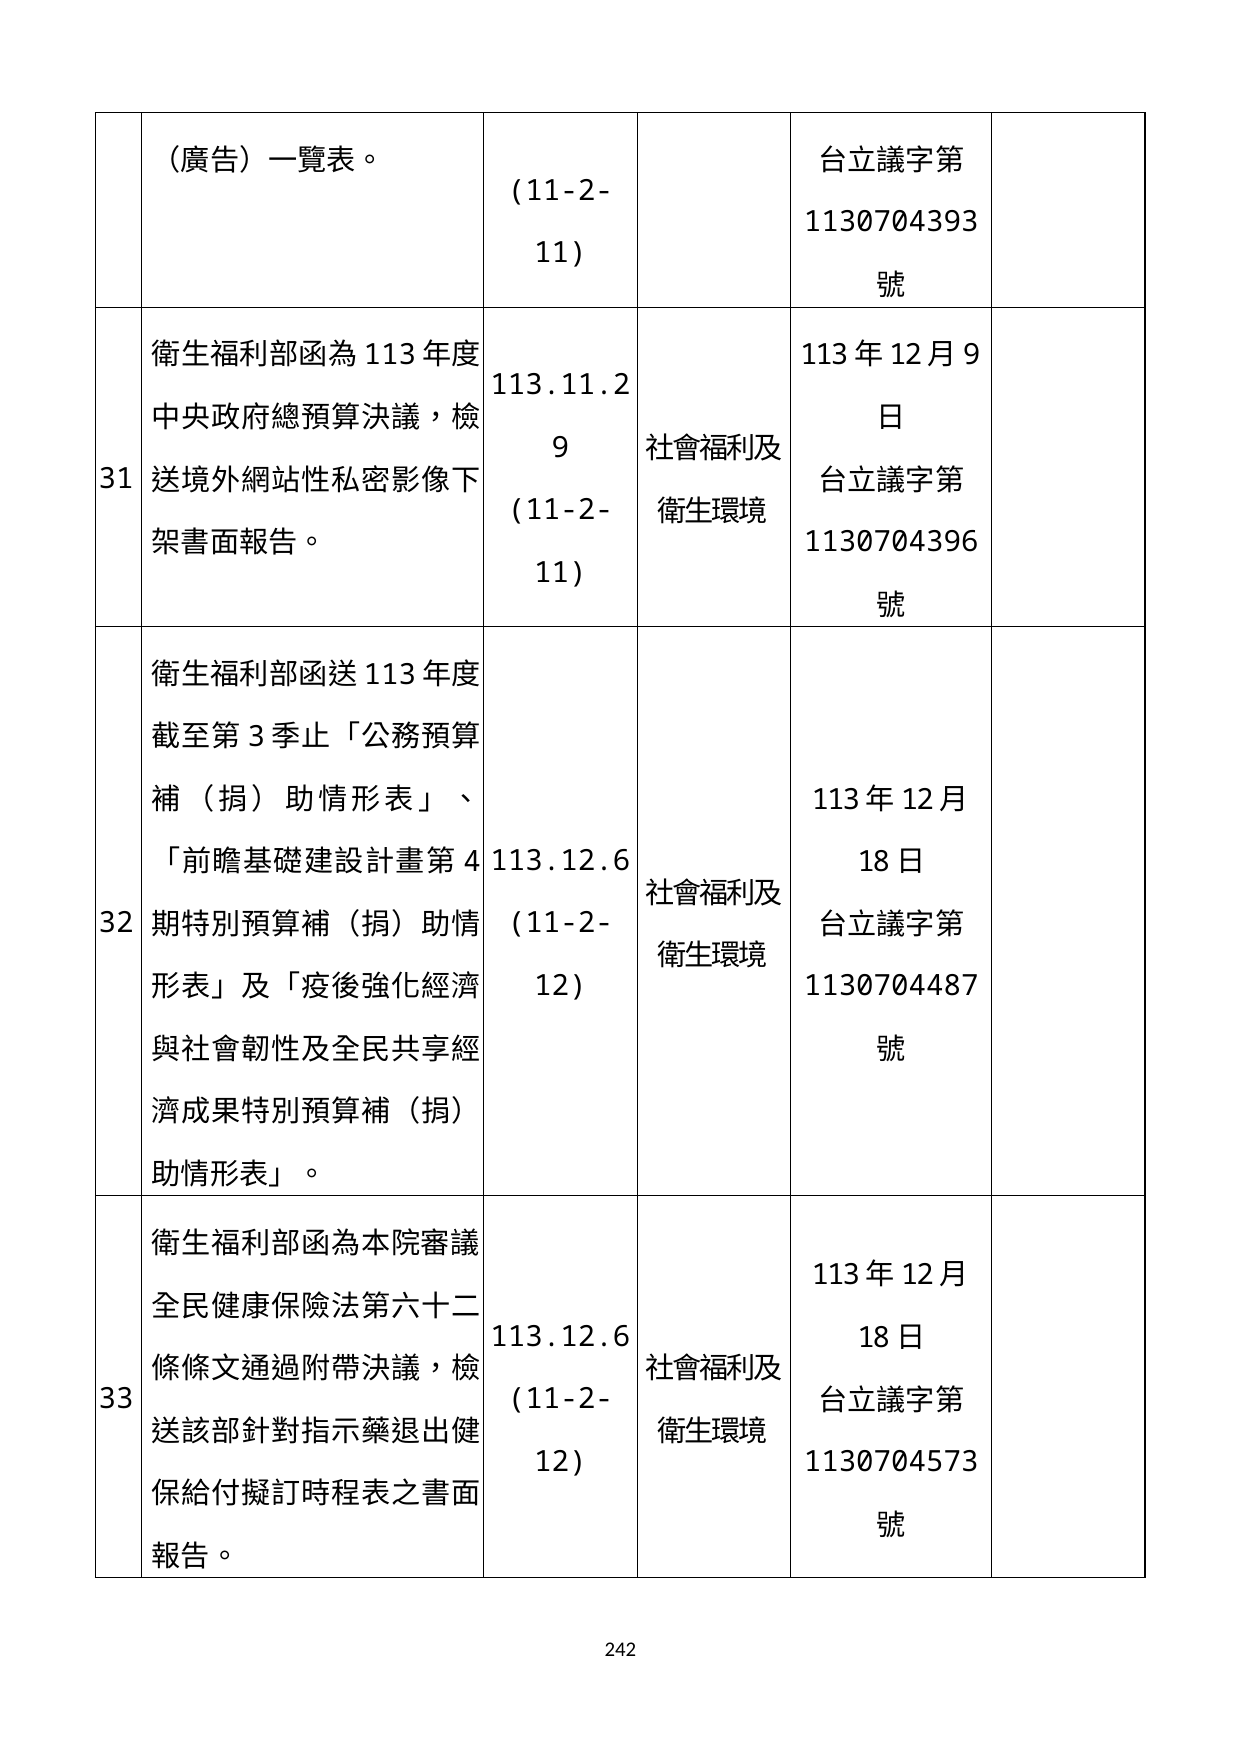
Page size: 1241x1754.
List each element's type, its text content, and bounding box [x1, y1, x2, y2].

table_cell 113年12月18日 台立議字第1130704487號 [791, 627, 991, 1195]
table_cell 113.11.29 (11-2-11) [484, 308, 637, 626]
table_cell 衛生福利部函為113年度中央政府總預算決議，檢送境外網站性私密影像下架書面報告。 [142, 308, 483, 626]
table_cell [992, 627, 1144, 1195]
table_cell 台立議字第1130704393號 [791, 113, 991, 307]
table_cell 社會福利及衛生環境 [638, 1196, 790, 1577]
table_cell [638, 113, 790, 307]
table_cell 113年12月9日 台立議字第1130704396號 [791, 308, 991, 626]
table_cell 衛生福利部函為本院審議全民健康保險法第六十二條條文通過附帶決議，檢送該部針對指示藥退出健保給付擬訂時程表之書面報告。 [142, 1196, 483, 1577]
table_cell (11-2-11) [484, 113, 637, 307]
table_cell [96, 1196, 141, 1577]
table_cell 社會福利及衛生環境 [638, 308, 790, 626]
table_cell 113.12.6 (11-2-12) [484, 627, 637, 1195]
table_cell [992, 308, 1144, 626]
table_cell 社會福利及衛生環境 [638, 627, 790, 1195]
table_cell （廣告）一覽表。 [142, 113, 483, 307]
table_cell [96, 308, 141, 626]
table_cell [96, 627, 141, 1195]
table_cell 衛生福利部函送113年度截至第3季止「公務預算補（捐）助情形表」、「前瞻基礎建設計畫第4期特別預算補（捐）助情形表」及「疫後強化經濟與社會韌性及全民共享經濟成果特別預算補（捐）助情形表」。 [142, 627, 483, 1195]
table_cell [96, 113, 141, 307]
table_cell 113.12.6 (11-2-12) [484, 1196, 637, 1577]
table_cell [992, 1196, 1144, 1577]
table_cell [992, 113, 1144, 307]
table_cell 113年12月18日 台立議字第1130704573號 [791, 1196, 991, 1577]
